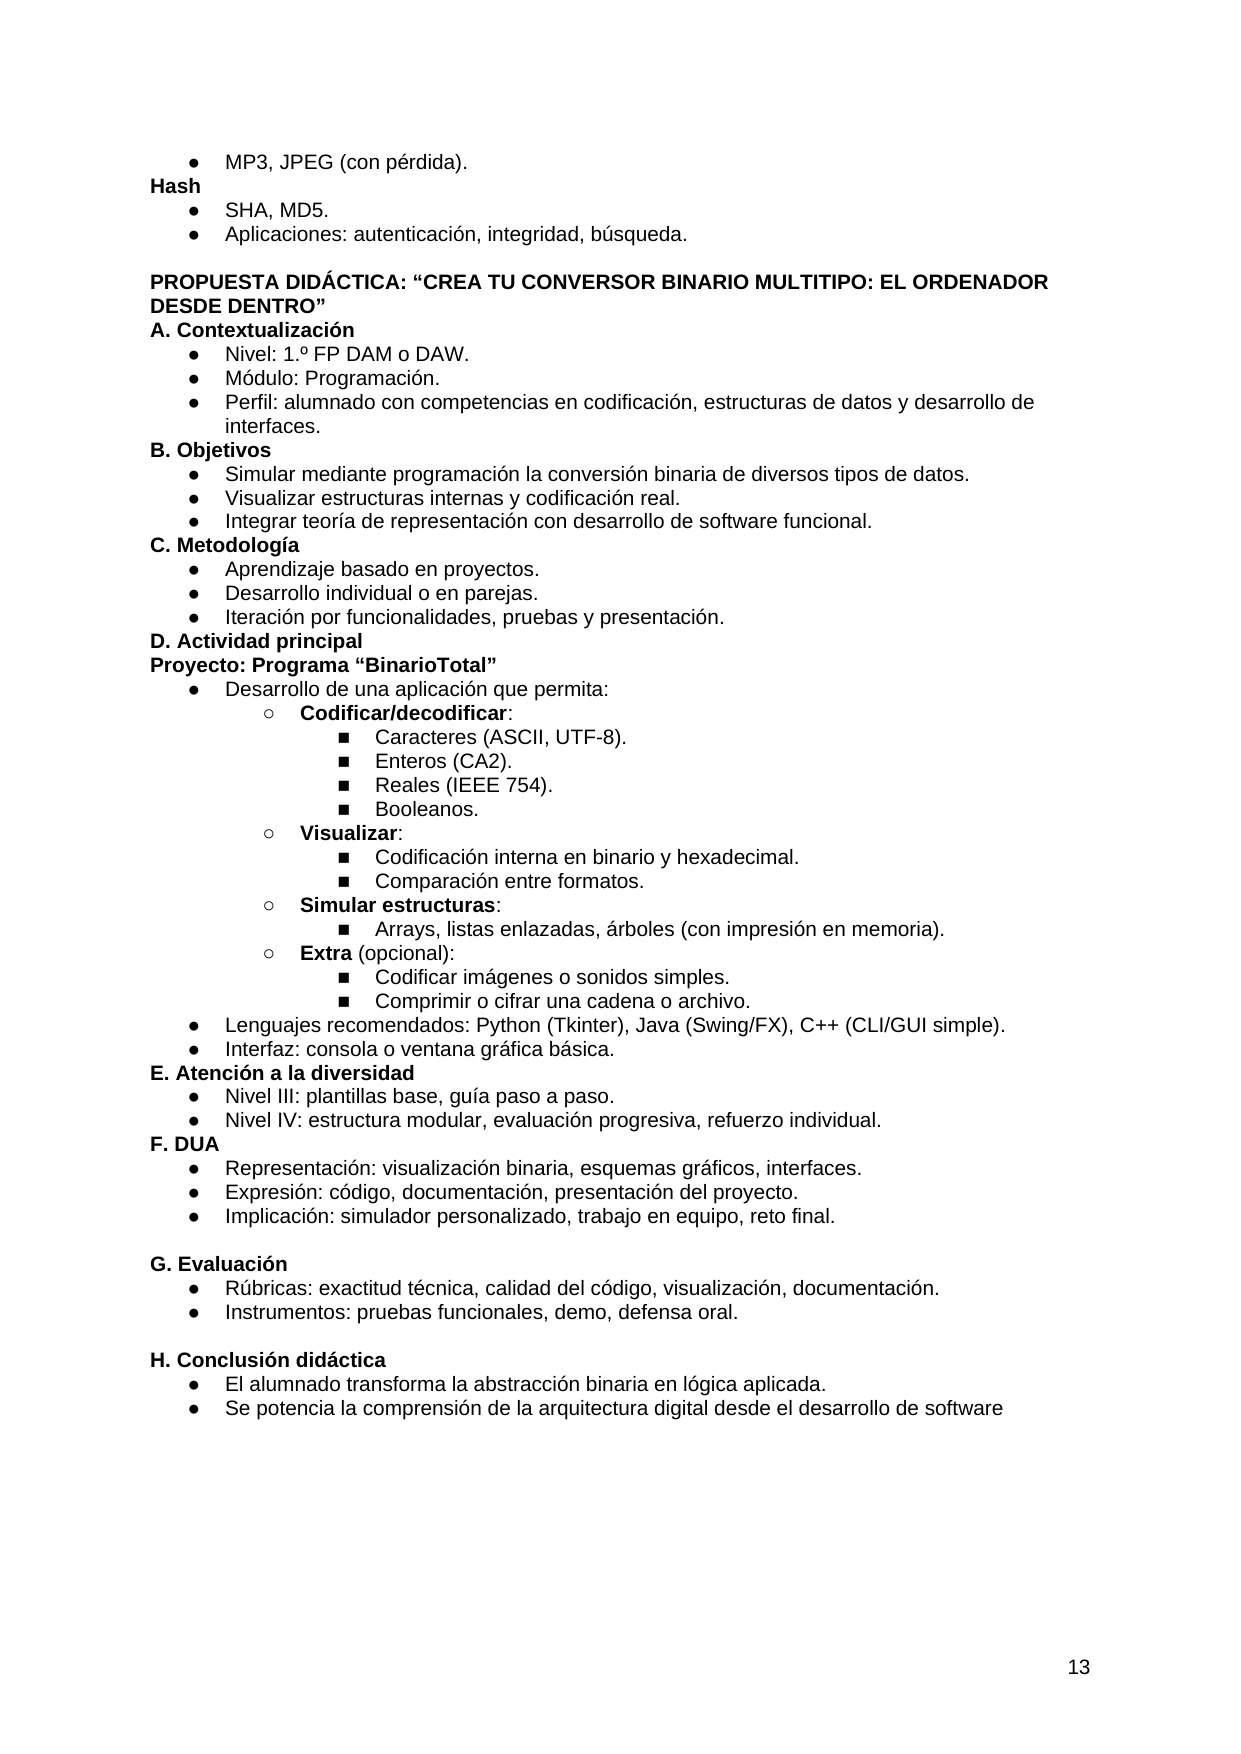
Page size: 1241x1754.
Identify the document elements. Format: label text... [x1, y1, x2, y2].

list Iteración por funcionalidades, pruebas y presentación. [187, 605, 1090, 629]
list Codificación interna en binario y hexadecimal. [337, 845, 1090, 869]
list Visualizar: [262, 821, 1090, 845]
list Nivel: 1.º FP DAM o DAW. [187, 342, 1090, 366]
list Simular mediante programación la conversión binaria de diversos tipos de datos. [187, 461, 1090, 485]
list Booleanos. [337, 797, 1090, 821]
list Simular estructuras: [262, 893, 1090, 917]
list Módulo: Programación. [187, 366, 1090, 389]
list Visualizar estructuras internas y codificación real. [187, 485, 1090, 509]
subtitle H. Conclusión didáctica [150, 1348, 1090, 1372]
subtitle G. Evaluación [150, 1252, 1090, 1276]
list SHA, MD5. [187, 198, 1090, 222]
subtitle Hash [150, 174, 1090, 198]
list Rúbricas: exactitud técnica, calidad del código, visualización, documentación. [187, 1276, 1090, 1300]
subtitle F. DUA [150, 1132, 1090, 1156]
list Comparación entre formatos. [337, 869, 1090, 893]
list Perfil: alumnado con competencias en codificación, estructuras de datos y desarrollo de interfaces. [187, 389, 1090, 437]
list Aplicaciones: autenticación, integridad, búsqueda. [187, 222, 1090, 270]
list Expresión: código, documentación, presentación del proyecto. [187, 1180, 1090, 1204]
subtitle B. Objetivos [150, 437, 1090, 461]
list Lenguajes recomendados: Python (Tkinter), Java (Swing/FX), C++ (CLI/GUI simple). [187, 1012, 1090, 1036]
subtitle E. Atención a la diversidad [150, 1060, 1090, 1084]
list Arrays, listas enlazadas, árboles (con impresión en memoria). [337, 917, 1090, 941]
list Comprimir o cifrar una cadena o archivo. [337, 988, 1090, 1012]
list Instrumentos: pruebas funcionales, demo, defensa oral. [187, 1300, 1090, 1348]
list Desarrollo de una aplicación que permita: [187, 677, 1090, 701]
subtitle C. Metodología [150, 533, 1090, 557]
list Representación: visualización binaria, esquemas gráficos, interfaces. [187, 1156, 1090, 1180]
subtitle A. Contextualización [150, 318, 1090, 342]
list Caracteres (ASCII, UTF-8). [337, 725, 1090, 749]
list MP3, JPEG (con pérdida). [187, 150, 1090, 174]
list Aprendizaje basado en proyectos. [187, 557, 1090, 581]
subtitle PROPUESTA DIDÁCTICA: “CREA TU CONVERSOR BINARIO MULTITIPO: EL ORDENADOR DESDE DENTRO” [150, 270, 1090, 318]
list Reales (IEEE 754). [337, 773, 1090, 797]
list Nivel IV: estructura modular, evaluación progresiva, refuerzo individual. [187, 1108, 1090, 1132]
list Integrar teoría de representación con desarrollo de software funcional. [187, 509, 1090, 533]
list Desarrollo individual o en parejas. [187, 581, 1090, 605]
list Nivel III: plantillas base, guía paso a paso. [187, 1084, 1090, 1108]
list Interfaz: consola o ventana gráfica básica. [187, 1036, 1090, 1060]
list El alumnado transforma la abstracción binaria en lógica aplicada. [187, 1372, 1090, 1396]
list Implicación: simulador personalizado, trabajo en equipo, reto final. [187, 1204, 1090, 1228]
list Enteros (CA2). [337, 749, 1090, 773]
list Extra (opcional): [262, 941, 1090, 964]
list Codificar imágenes o sonidos simples. [337, 964, 1090, 988]
text Proyecto: Programa “BinarioTotal” [150, 653, 1090, 677]
list Se potencia la comprensión de la arquitectura digital desde el desarrollo de software [187, 1396, 1090, 1420]
list Codificar/decodificar: [262, 701, 1090, 725]
subtitle D. Actividad principal [150, 629, 1090, 653]
